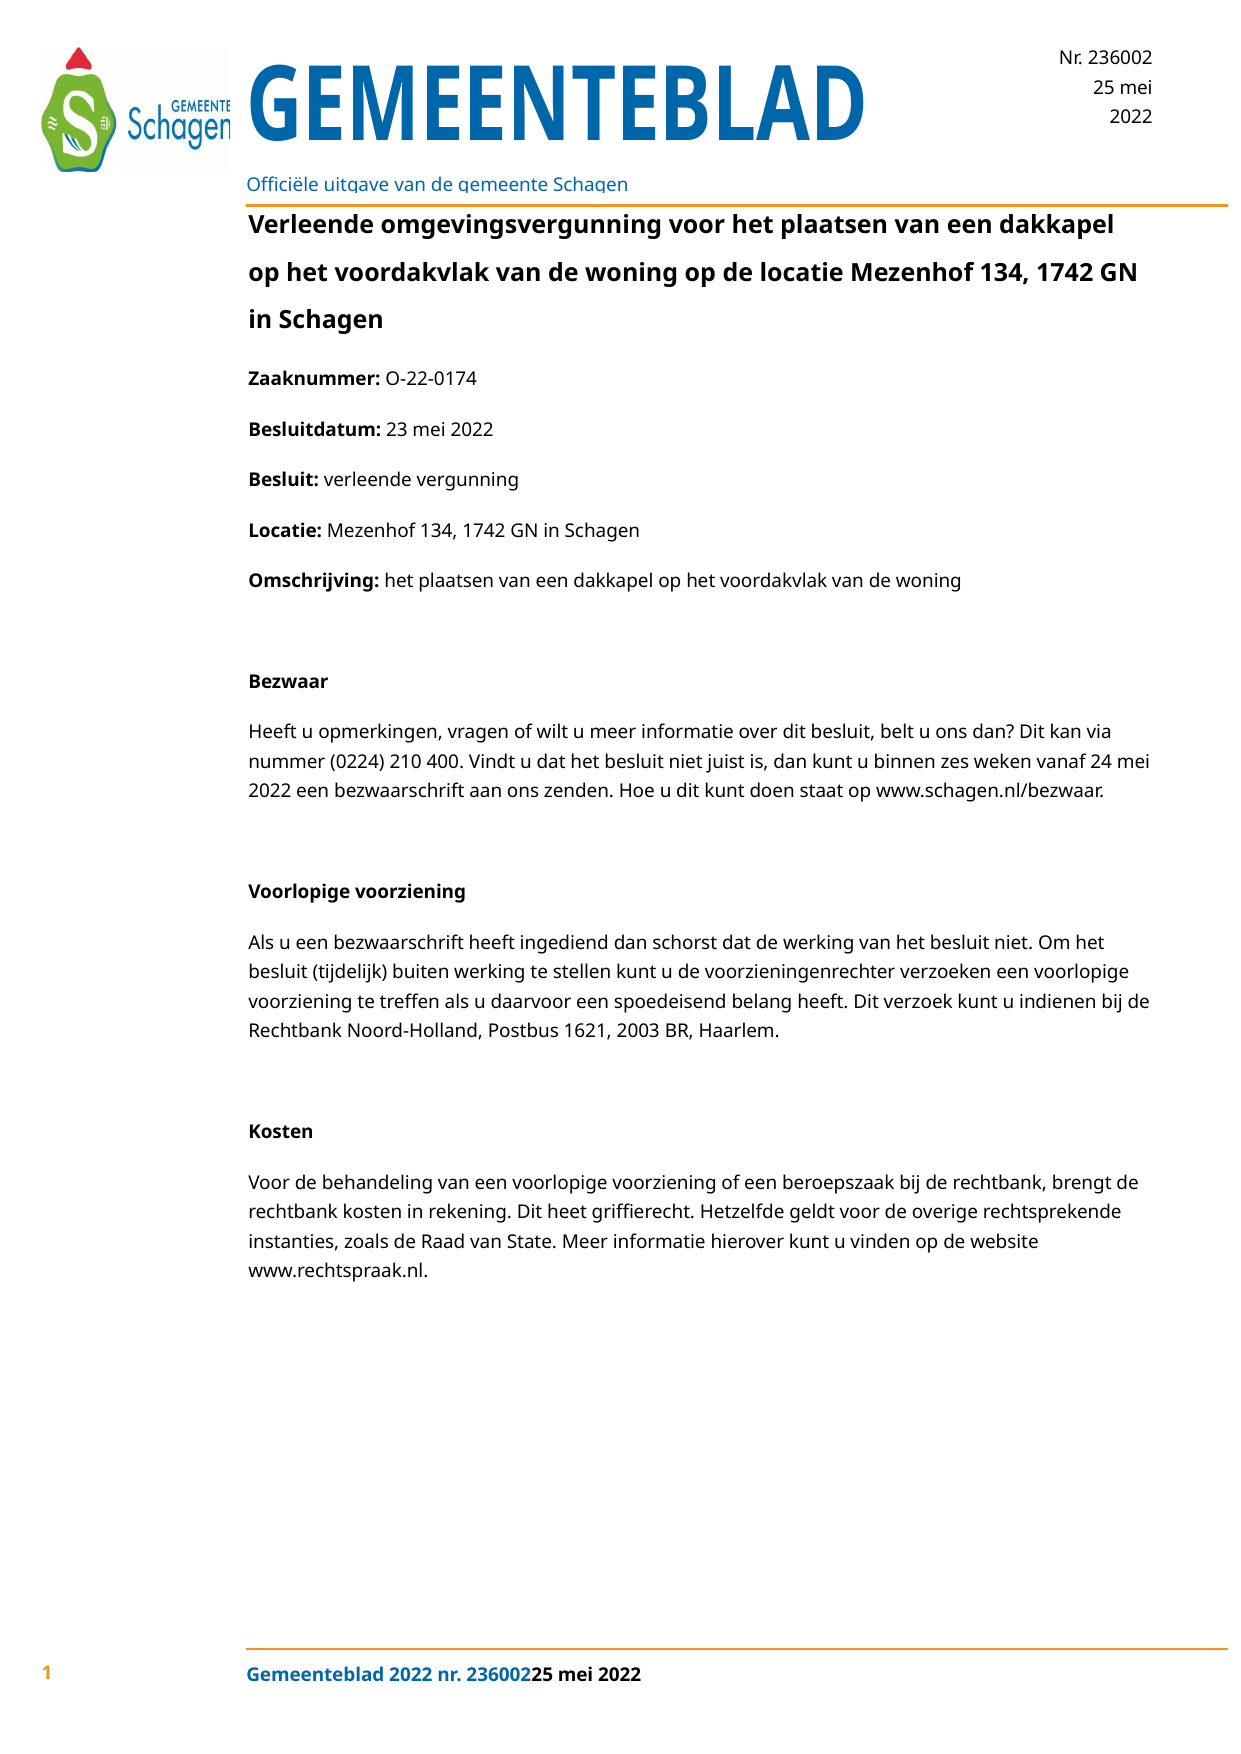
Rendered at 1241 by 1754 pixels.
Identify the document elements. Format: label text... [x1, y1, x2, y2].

text Besluitdatum: 23 mei 2022 [248, 416, 1152, 442]
text Voor de behandeling van een voorlopige voorziening of een beroepszaak bij de rechtbank, brengt de rechtbank kosten in rekening. Dit heet griffierecht. Hetzelfde geldt voor de overige rechtsprekende instanties, zoals de Raad van State. Meer informatie hierover kunt u vinden op de website www.rechtspraak.nl. [248, 1169, 1152, 1283]
picture [41, 47, 231, 172]
text Besluit: verleende vergunning [248, 466, 1152, 492]
text Verleende omgevingsvergunning voor het plaatsen van een dakkapel op het voordakvlak van de woning op de locatie Mezenhof 134, 1742 GN in Schagen [248, 207, 1152, 336]
text Kosten [248, 1118, 1152, 1144]
text Voorlopige voorziening [248, 878, 1152, 904]
text Als u een bezwaarschrift heeft ingediend dan schorst dat de werking van het besluit niet. Om het besluit (tijdelijk) buiten werking te stellen kunt u de voorzieningenrechter verzoeken een voorlopige voorziening te treffen als u daarvoor een spoedeisend belang heeft. Dit verzoek kunt u indienen bij de Rechtbank Noord-Holland, Postbus 1621, 2003 BR, Haarlem. [248, 929, 1152, 1043]
text Omschrijving: het plaatsen van een dakkapel op het voordakvlak van de woning [248, 567, 1152, 593]
text Locatie: Mezenhof 134, 1742 GN in Schagen [248, 517, 1152, 542]
text Bezwaar [248, 668, 1152, 694]
text Heeft u opmerkingen, vragen of wilt u meer informatie over dit besluit, belt u ons dan? Dit kan via nummer (0224) 210 400. Vindt u dat het besluit niet juist is, dan kunt u binnen zes weken vanaf 24 mei 2022 een bezwaarschrift aan ons zenden. Hoe u dit kunt doen staat op www.schagen.nl/bezwaar. [248, 718, 1152, 803]
text Zaaknummer: O-22-0174 [248, 366, 1152, 391]
